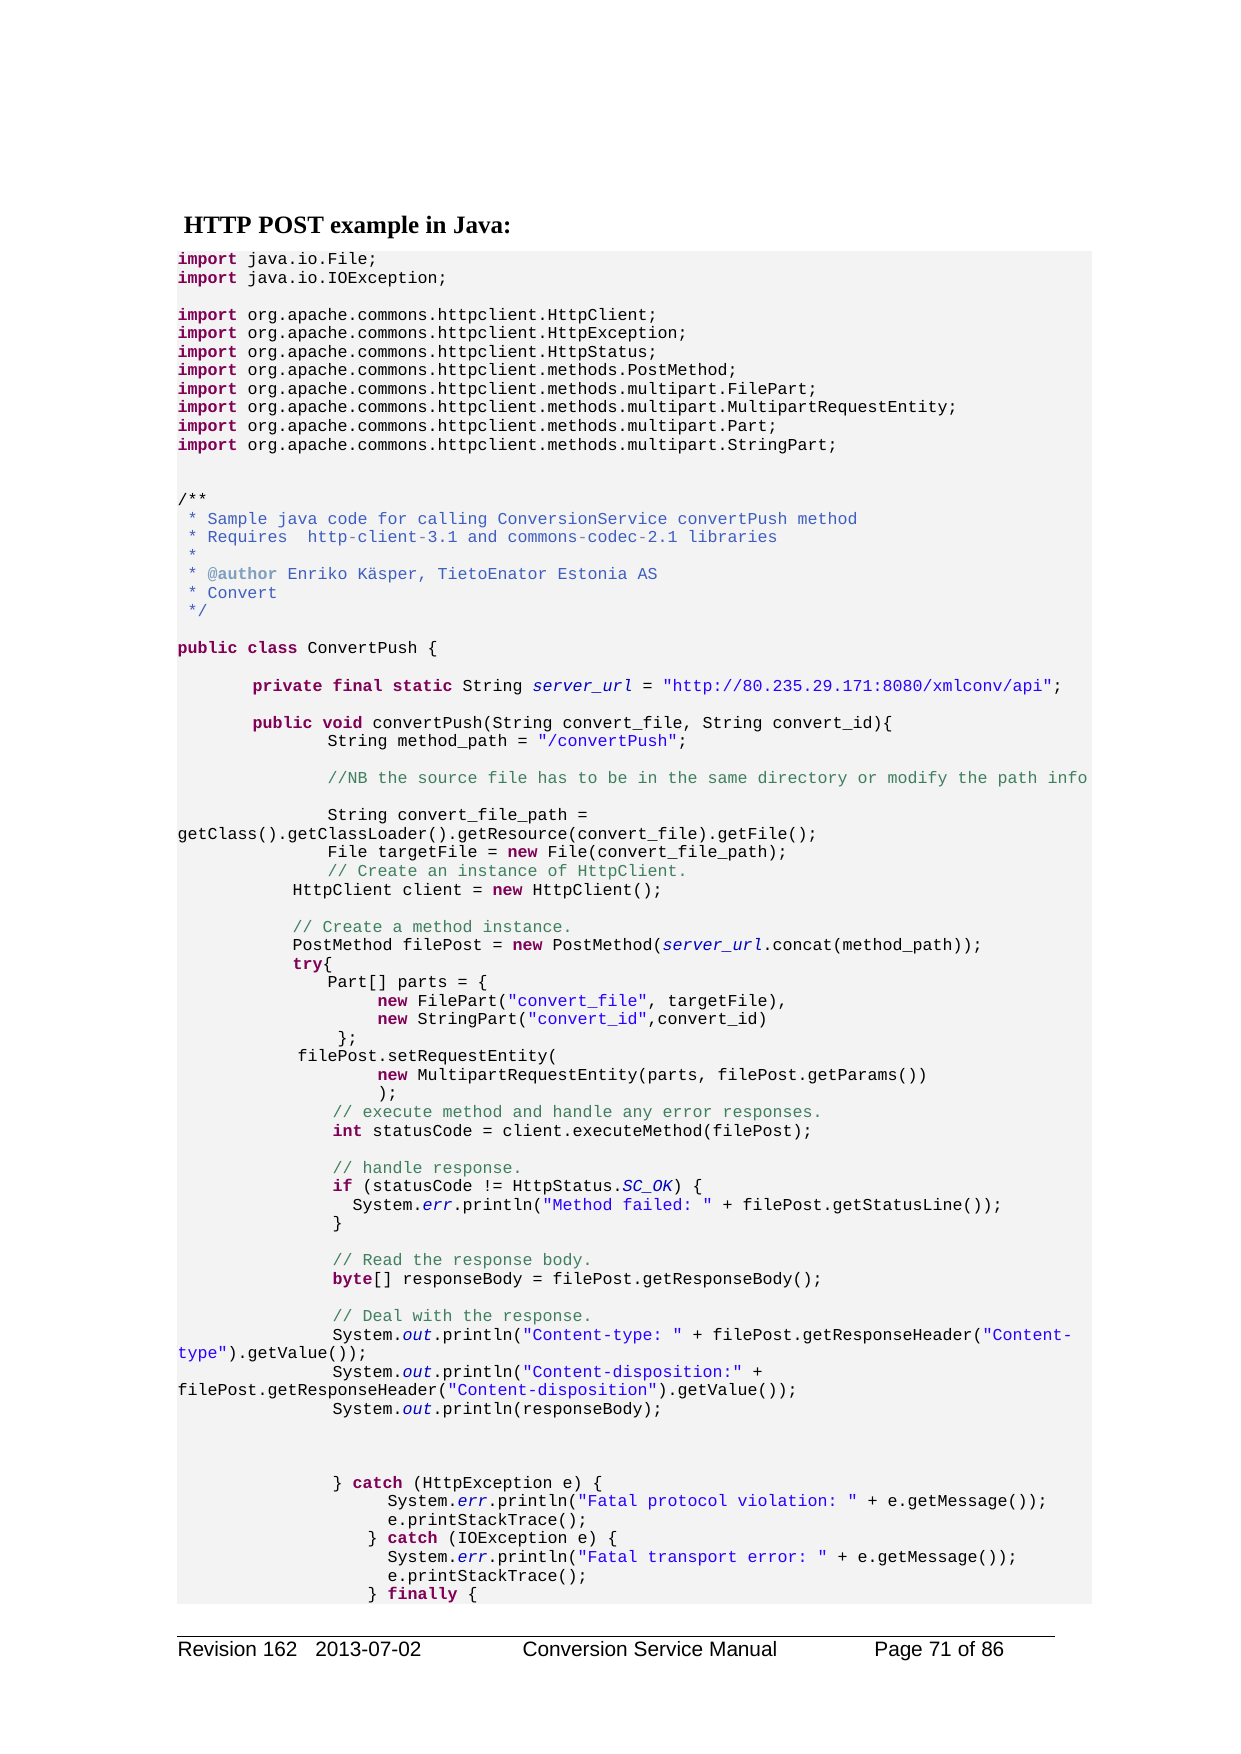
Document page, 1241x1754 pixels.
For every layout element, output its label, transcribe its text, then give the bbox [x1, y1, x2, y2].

text HTTP POST example in Java: [177, 210, 1092, 239]
list filePost.setRequestEntity( [177, 1048, 1092, 1067]
list String method_path = "/convertPush"; [177, 733, 1092, 752]
list System.out.println("Content-type: " + filePost.getResponseHeader("Content-type").getValue()); [177, 1326, 1092, 1363]
list } catch (IOException e) { [177, 1530, 1092, 1549]
list // Create a method instance. [177, 918, 1092, 937]
list /** [177, 492, 1092, 511]
list import org.apache.commons.httpclient.methods.multipart.FilePart; [177, 381, 1092, 399]
list import org.apache.commons.httpclient.methods.multipart.StringPart; [177, 436, 1092, 455]
list } finally { [177, 1586, 1092, 1604]
list // execute method and handle any error responses. [177, 1104, 1092, 1122]
list * Convert [177, 585, 1092, 603]
list private final static String server_url = "http://80.235.29.171:8080/xmlconv/api"; [177, 677, 1092, 696]
list * @author Enriko Käsper, TietoEnator Estonia AS [177, 566, 1092, 585]
list import org.apache.commons.httpclient.HttpException; [177, 325, 1092, 344]
list * Sample java code for calling ConversionService convertPush method [177, 511, 1092, 529]
list String convert_file_path = getClass().getClassLoader().getResource(convert_file).getFile(); [177, 807, 1092, 844]
list e.printStackTrace(); [177, 1567, 1092, 1586]
list Part[] parts = { [177, 974, 1092, 993]
list new FilePart("convert_file", targetFile), [177, 993, 1092, 1011]
list System.err.println("Fatal protocol violation: " + e.getMessage()); [177, 1493, 1092, 1512]
list new MultipartRequestEntity(parts, filePost.getParams()) [177, 1067, 1092, 1085]
list public void convertPush(String convert_file, String convert_id){ [177, 714, 1092, 733]
list System.out.println(responseBody); [177, 1401, 1092, 1419]
list */ [177, 603, 1092, 622]
list import java.io.IOException; [177, 269, 1092, 288]
list PostMethod filePost = new PostMethod(server_url.concat(method_path)); [177, 937, 1092, 956]
list import org.apache.commons.httpclient.methods.PostMethod; [177, 362, 1092, 381]
list * Requires http-client-3.1 and commons-codec-2.1 libraries [177, 529, 1092, 548]
list import java.io.File; [177, 251, 1092, 269]
list } [177, 1215, 1092, 1234]
list e.printStackTrace(); [177, 1512, 1092, 1530]
list if (statusCode != HttpStatus.SC_OK) { [177, 1178, 1092, 1197]
list } catch (HttpException e) { [177, 1475, 1092, 1493]
list import org.apache.commons.httpclient.methods.multipart.MultipartRequestEntity; [177, 399, 1092, 418]
list import org.apache.commons.httpclient.HttpStatus; [177, 344, 1092, 362]
list HttpClient client = new HttpClient(); [177, 881, 1092, 900]
list // Read the response body. [177, 1252, 1092, 1271]
list new StringPart("convert_id",convert_id) [177, 1011, 1092, 1030]
list int statusCode = client.executeMethod(filePost); [177, 1122, 1092, 1141]
list // handle response. [177, 1159, 1092, 1178]
list // Create an instance of HttpClient. [177, 863, 1092, 881]
list //NB the source file has to be in the same directory or modify the path info [177, 770, 1092, 789]
list public class ConvertPush { [177, 640, 1092, 659]
list ); [177, 1085, 1092, 1104]
list }; [177, 1030, 1092, 1048]
list // Deal with the response. [177, 1308, 1092, 1326]
list System.err.println("Method failed: " + filePost.getStatusLine()); [177, 1197, 1092, 1215]
list import org.apache.commons.httpclient.methods.multipart.Part; [177, 418, 1092, 436]
list System.err.println("Fatal transport error: " + e.getMessage()); [177, 1549, 1092, 1567]
list import org.apache.commons.httpclient.HttpClient; [177, 307, 1092, 325]
list * [177, 548, 1092, 566]
list System.out.println("Content-disposition:" + filePost.getResponseHeader("Content-disposition").getValue()); [177, 1363, 1092, 1401]
list File targetFile = new File(convert_file_path); [177, 844, 1092, 863]
list byte[] responseBody = filePost.getResponseBody(); [177, 1271, 1092, 1289]
list try{ [177, 956, 1092, 974]
